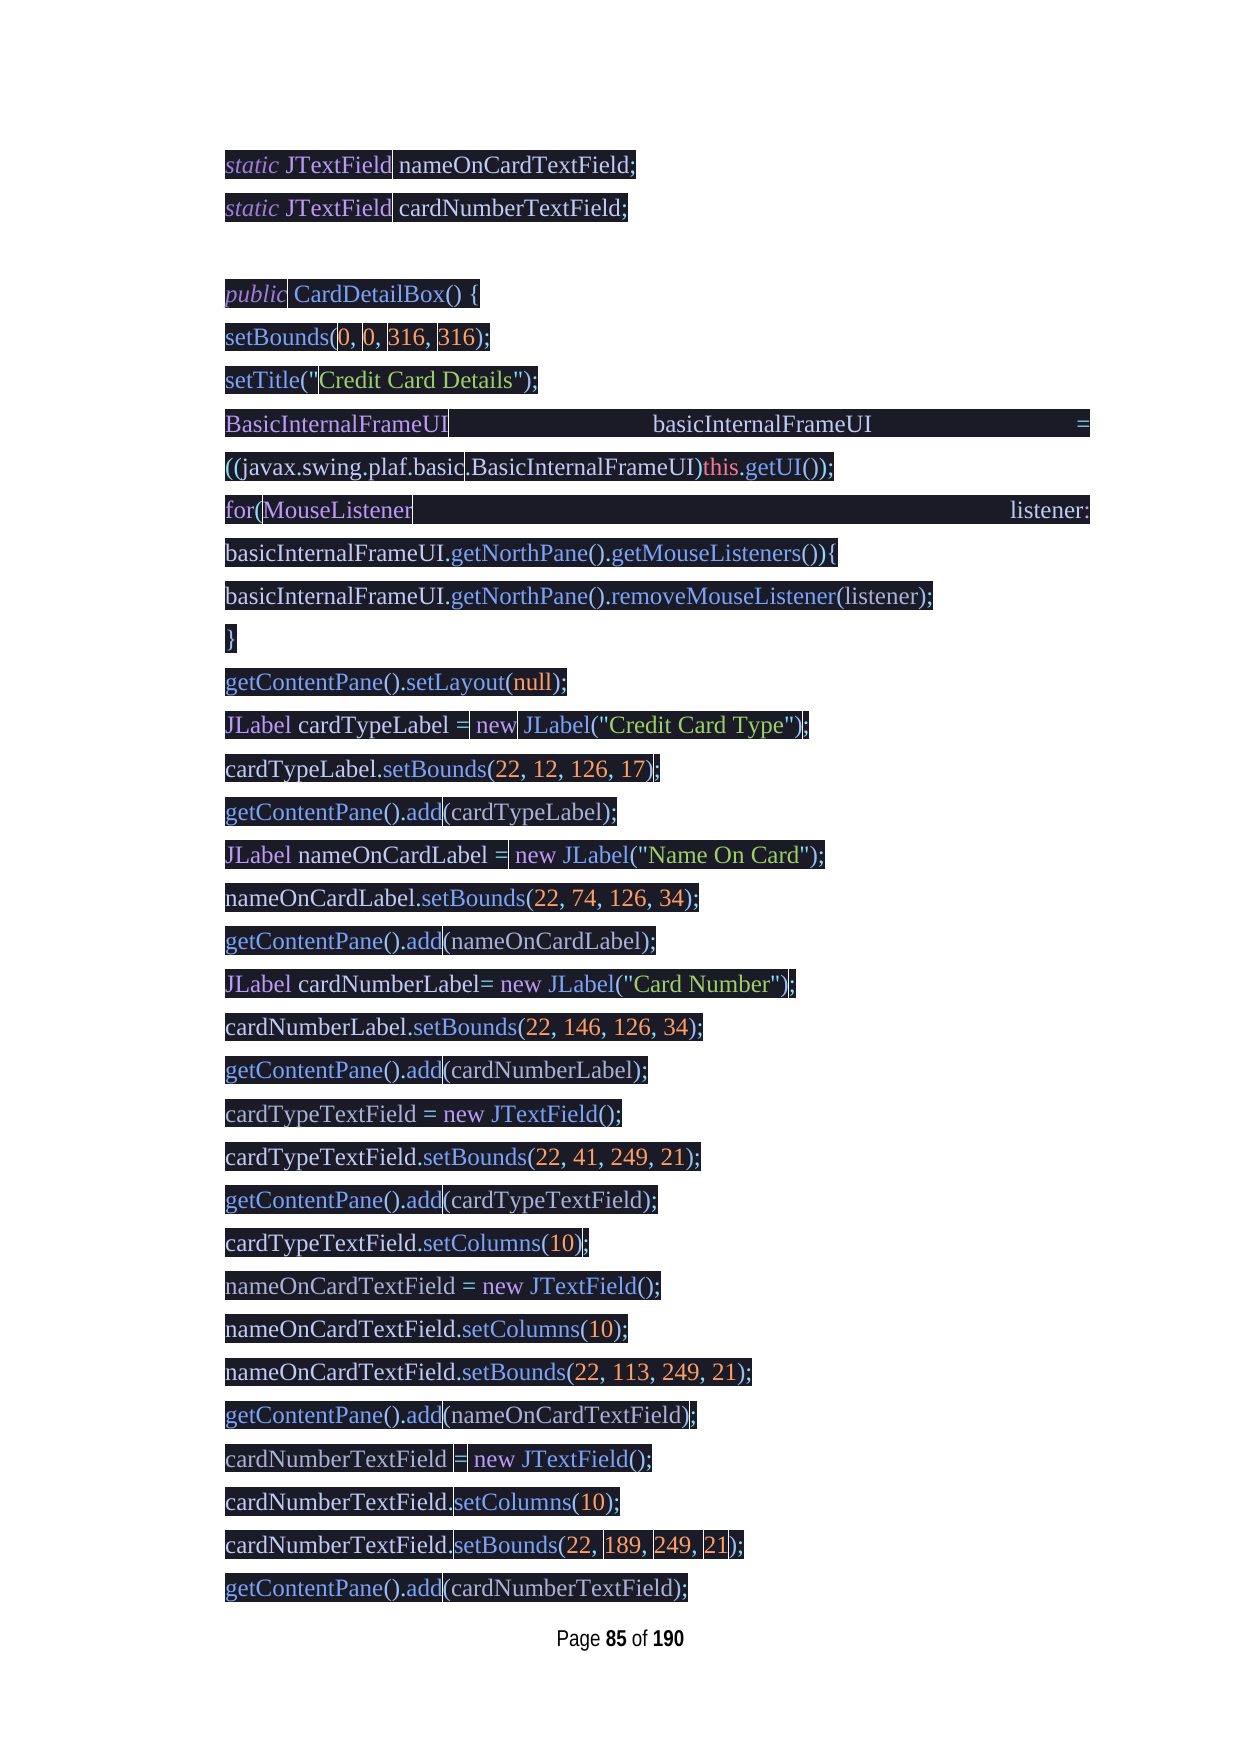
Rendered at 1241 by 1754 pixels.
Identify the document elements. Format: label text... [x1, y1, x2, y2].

text } [225, 624, 1090, 653]
text getContentPane().add(nameOnCardLabel); [225, 926, 1090, 955]
text JLabel cardTypeLabel = new JLabel("Credit Card Type"); [225, 711, 1090, 739]
text getContentPane().add(cardTypeLabel); [225, 797, 1090, 826]
text cardTypeLabel.setBounds(22, 12, 126, 17); [225, 754, 1090, 782]
text basicInternalFrameUI.getNorthPane().removeMouseListener(listener); [225, 581, 1090, 610]
text cardTypeTextField.setColumns(10); [225, 1228, 1090, 1257]
text getContentPane().add(nameOnCardTextField); [225, 1401, 1090, 1429]
text getContentPane().setLayout(null); [225, 667, 1090, 696]
text setBounds(0, 0, 316, 316); [225, 322, 1090, 351]
text nameOnCardLabel.setBounds(22, 74, 126, 34); [225, 883, 1090, 912]
text cardNumberTextField = new JTextField(); [225, 1444, 1090, 1472]
text BasicInternalFrameUI basicInternalFrameUI = ((javax.swing.plaf.basic.BasicInternalFrameUI)this.getUI()); [225, 409, 1090, 481]
text getContentPane().add(cardTypeTextField); [225, 1185, 1090, 1214]
text cardNumberLabel.setBounds(22, 146, 126, 34); [225, 1012, 1090, 1041]
text static JTextField cardNumberTextField; [225, 193, 1090, 222]
text static JTextField nameOnCardTextField; [225, 150, 1090, 179]
text for(MouseListener listener: basicInternalFrameUI.getNorthPane().getMouseListeners()){ [225, 495, 1090, 567]
text setTitle("Credit Card Details"); [225, 366, 1090, 394]
text getContentPane().add(cardNumberTextField); [225, 1573, 1090, 1602]
text cardNumberTextField.setColumns(10); [225, 1487, 1090, 1516]
text JLabel nameOnCardLabel = new JLabel("Name On Card"); [225, 840, 1090, 869]
text nameOnCardTextField.setBounds(22, 113, 249, 21); [225, 1357, 1090, 1386]
text cardNumberTextField.setBounds(22, 189, 249, 21); [225, 1530, 1090, 1559]
text cardTypeTextField = new JTextField(); [225, 1099, 1090, 1127]
text getContentPane().add(cardNumberLabel); [225, 1056, 1090, 1084]
text public CardDetailBox() { [225, 279, 1090, 308]
text cardTypeTextField.setBounds(22, 41, 249, 21); [225, 1142, 1090, 1171]
text nameOnCardTextField = new JTextField(); [225, 1271, 1090, 1300]
text nameOnCardTextField.setColumns(10); [225, 1314, 1090, 1343]
text JLabel cardNumberLabel= new JLabel("Card Number"); [225, 969, 1090, 998]
